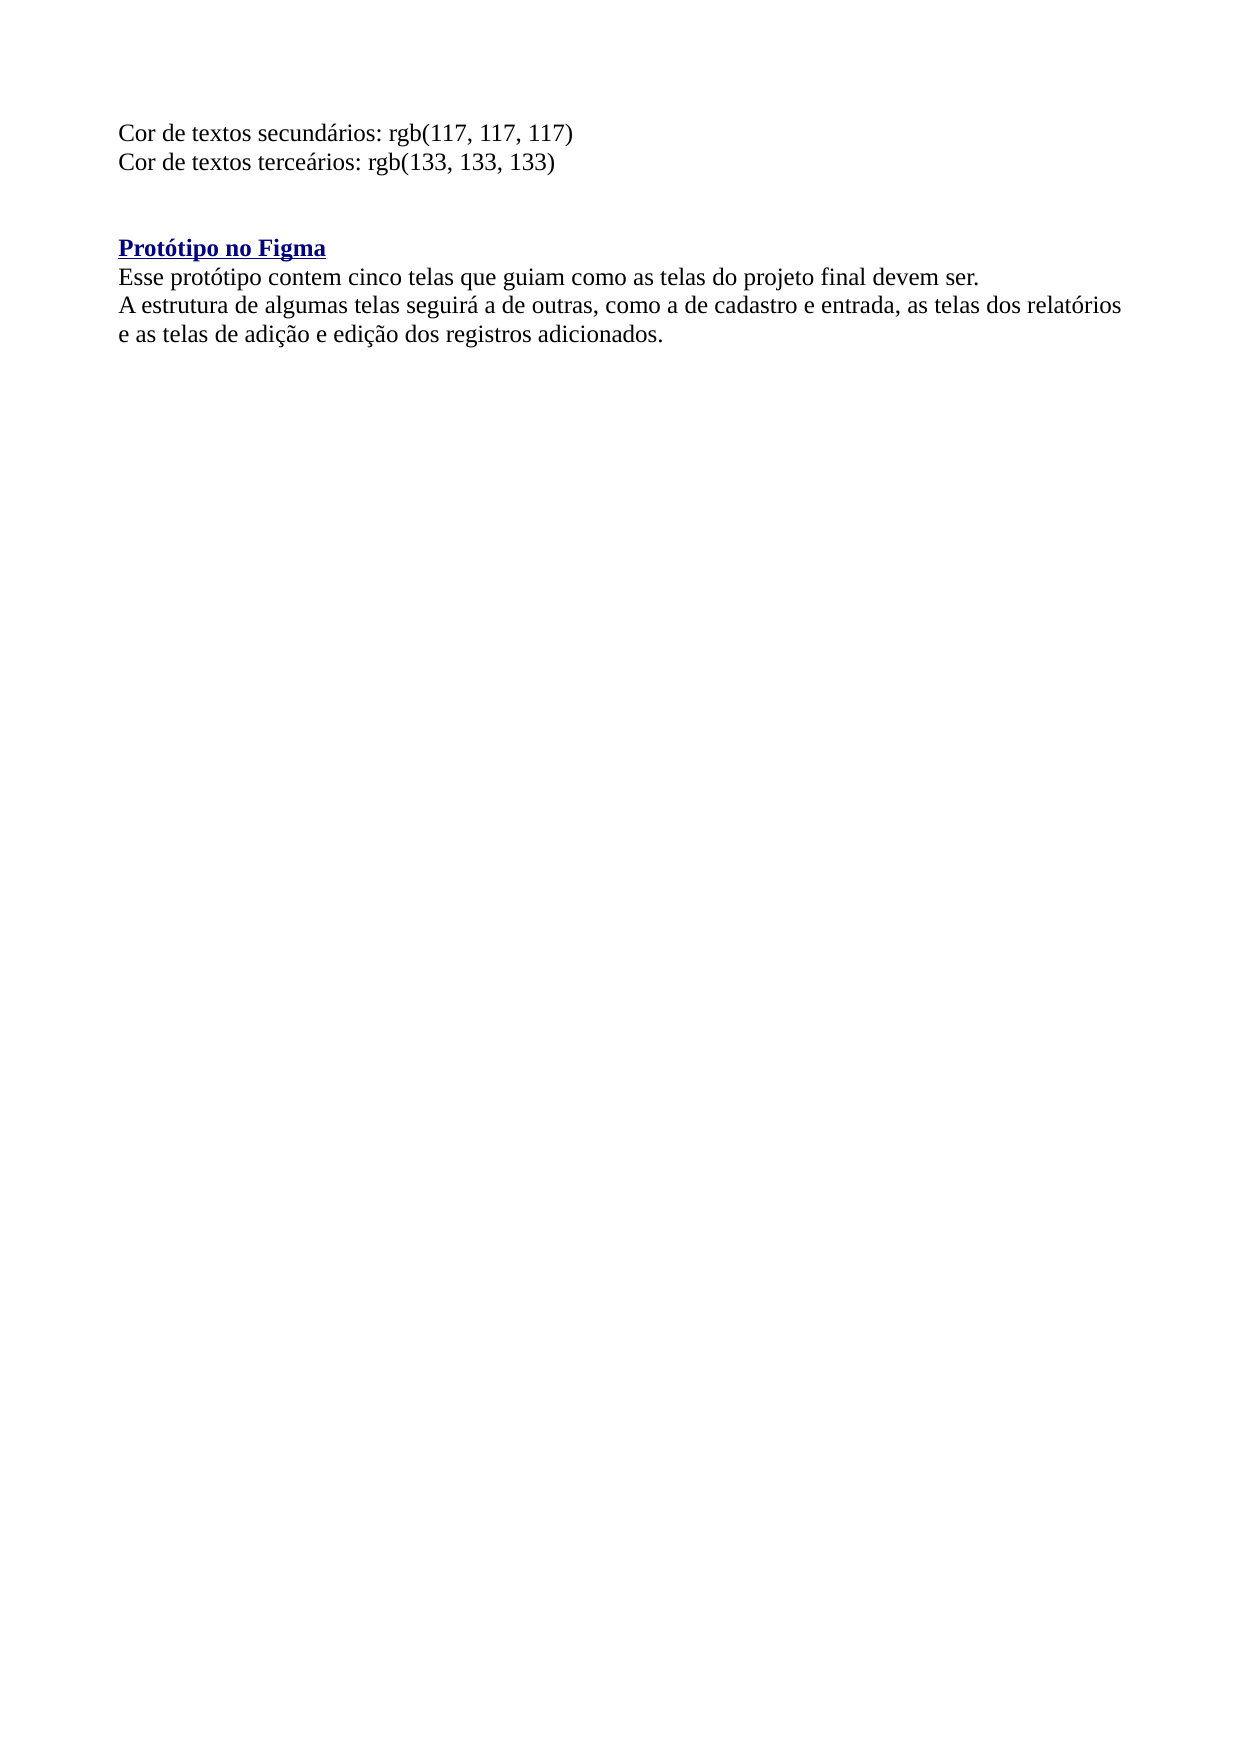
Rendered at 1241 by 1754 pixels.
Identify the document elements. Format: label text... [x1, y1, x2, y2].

text Protótipo no Figma [118, 233, 1122, 262]
text Esse protótipo contem cinco telas que guiam como as telas do projeto final devem ser. [118, 262, 1122, 291]
text Cor de textos terceários: rgb(133, 133, 133) [118, 147, 1122, 176]
text Cor de textos secundários: rgb(117, 117, 117) [118, 118, 1122, 147]
text A estrutura de algumas telas seguirá a de outras, como a de cadastro e entrada, as telas dos relatórios e as telas de adição e edição dos registros adicionados. [118, 291, 1122, 348]
